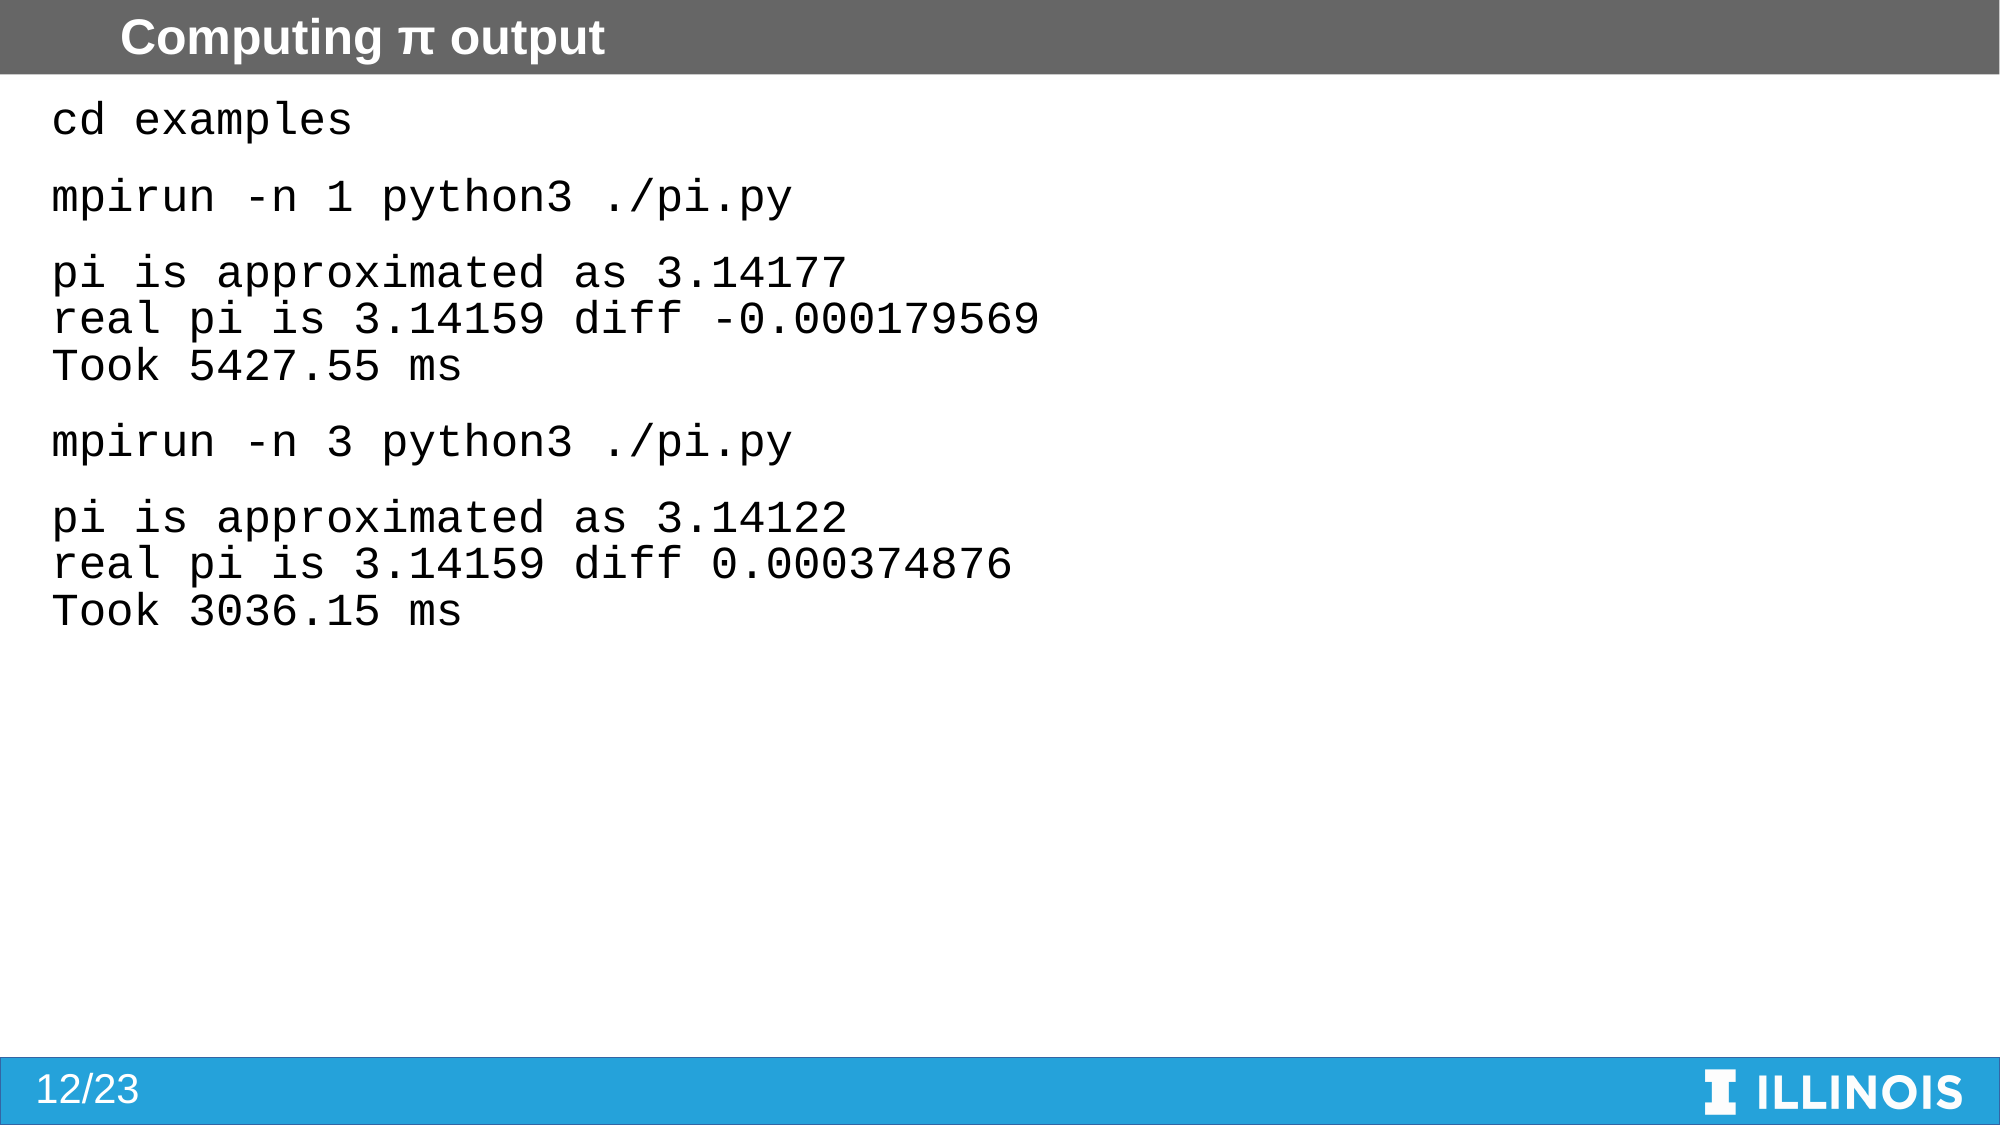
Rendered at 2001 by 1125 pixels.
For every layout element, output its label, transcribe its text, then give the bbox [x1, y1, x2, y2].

picture [1705, 1069, 1962, 1115]
list cd examples mpirun -n 1 python3 ./pi.py pi is approximated as 3.14177 real pi is 3.14159 diff -0.000179569 Took 5427.55 ms mpirun -n 3 python3 ./pi.py pi is approximated as 3.14122 real pi is 3.14159 diff 0.000374876 Took 3036.15 ms [51, 97, 1949, 1058]
title Computing π output [0, 0, 2000, 75]
